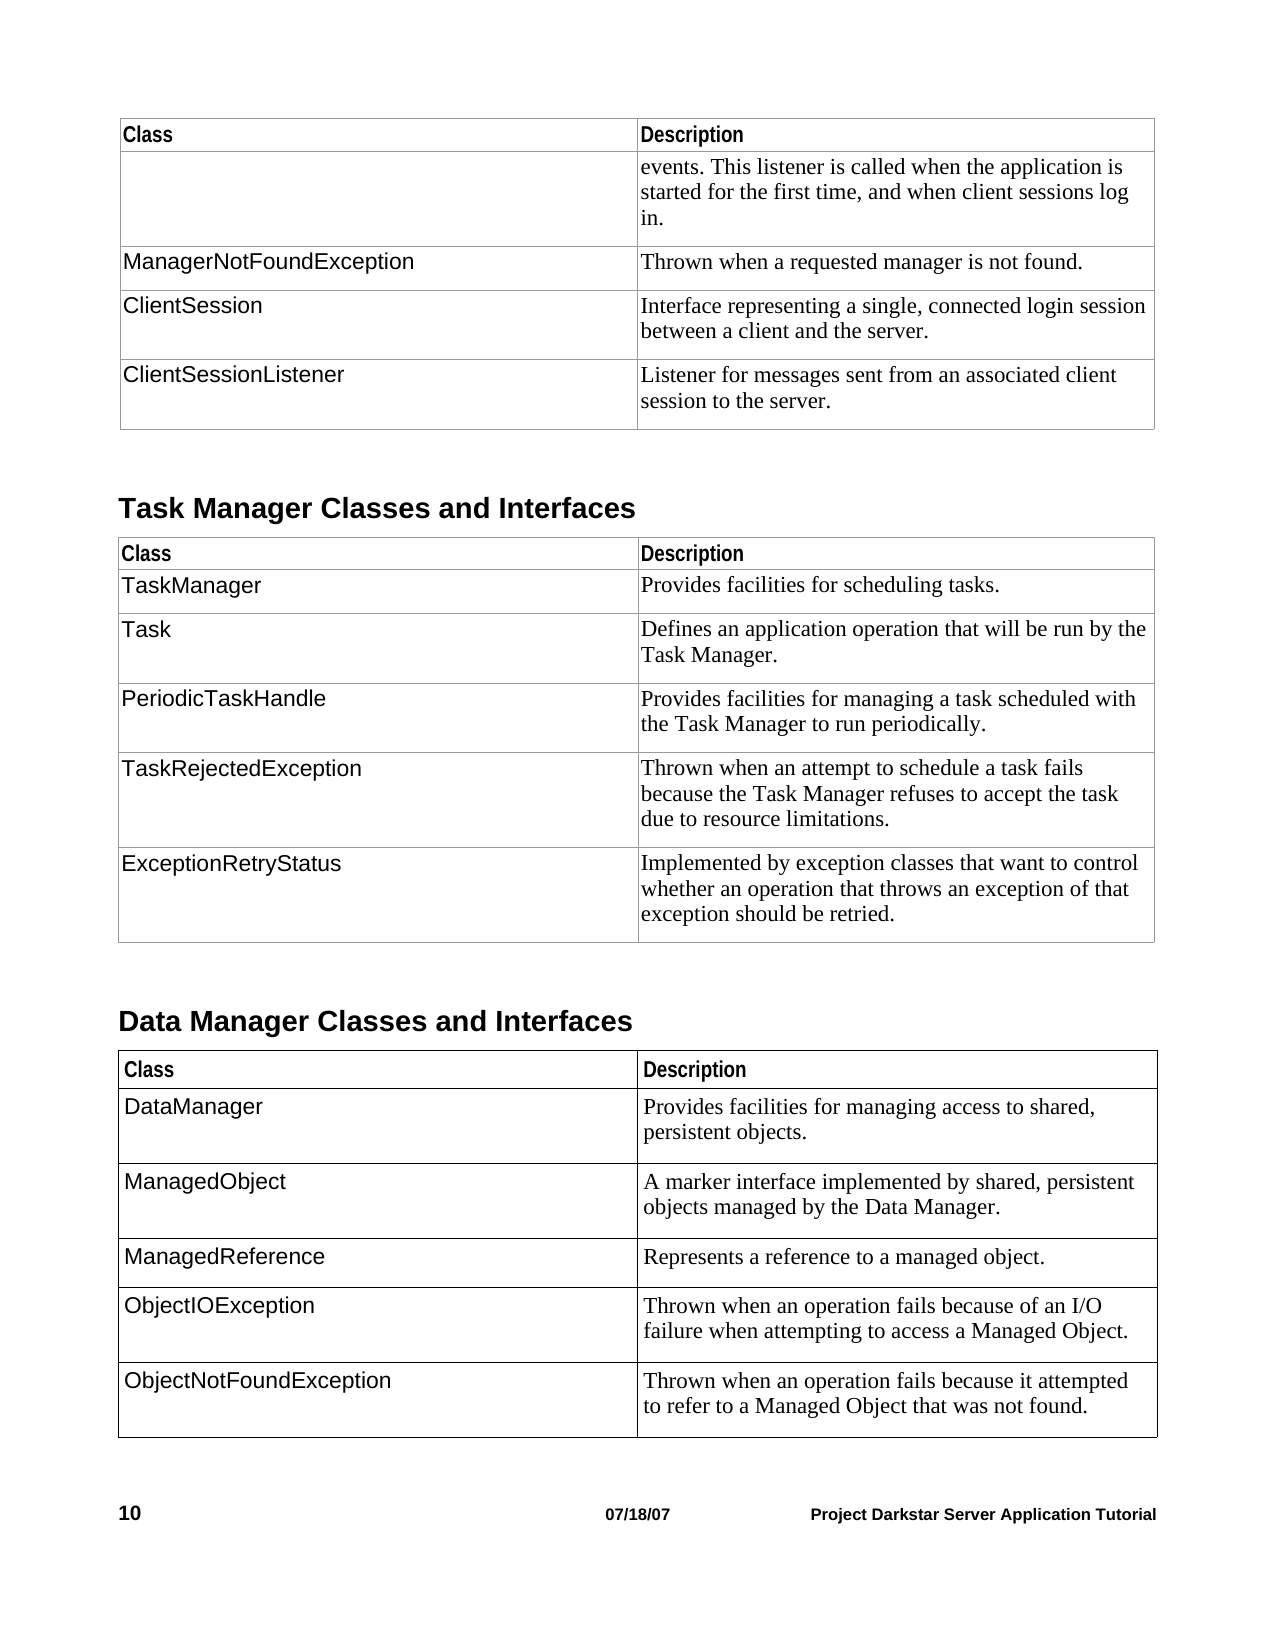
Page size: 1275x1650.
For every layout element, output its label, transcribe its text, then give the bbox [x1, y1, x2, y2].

table_cell A marker interface implemented by shared, persistent objects managed by the Data Manager. [638, 1164, 1157, 1238]
table_cell ClientSession [121, 291, 637, 359]
table_cell PeriodicTaskHandle [119, 684, 638, 752]
table_cell ManagedObject [119, 1164, 637, 1238]
table_cell events. This listener is called when the application is started for the first time, and when client sessions log in. [638, 152, 1154, 246]
table_header Class [119, 1051, 637, 1088]
table_cell Listener for messages sent from an associated client session to the server. [638, 360, 1154, 428]
table_cell TaskManager [119, 570, 638, 613]
table_cell Interface representing a single, connected login session between a client and the server. [638, 291, 1154, 359]
table_cell Thrown when an operation fails because of an I/O failure when attempting to access a Managed Object. [638, 1288, 1157, 1362]
table_header Description [639, 538, 1154, 569]
table_header Class [119, 538, 638, 569]
table_header Description [638, 1051, 1157, 1088]
table_cell ManagerNotFoundException [121, 247, 637, 289]
table_header Description [638, 119, 1154, 151]
table_cell ManagedReference [119, 1239, 637, 1287]
table_cell ObjectIOException [119, 1288, 637, 1362]
table_cell Provides facilities for managing access to shared, persistent objects. [638, 1089, 1157, 1163]
table_header Class [121, 119, 637, 151]
table_cell Task [119, 614, 638, 683]
table_cell Provides facilities for managing a task scheduled with the Task Manager to run periodically. [639, 684, 1154, 752]
table_cell ClientSessionListener [121, 360, 637, 428]
table_cell Implemented by exception classes that want to control whether an operation that throws an exception of that exception should be retried. [639, 848, 1154, 942]
subtitle Data Manager Classes and Interfaces [118, 1005, 1157, 1038]
table_cell Defines an application operation that will be run by the Task Manager. [639, 614, 1154, 683]
table_cell ExceptionRetryStatus [119, 848, 638, 942]
table_cell Thrown when a requested manager is not found. [638, 247, 1154, 289]
table_cell [121, 152, 637, 246]
subtitle Task Manager Classes and Interfaces [118, 492, 1157, 524]
table_cell Provides facilities for scheduling tasks. [639, 570, 1154, 613]
table_cell Thrown when an operation fails because it attempted to refer to a Managed Object that was not found. [638, 1363, 1157, 1437]
table_cell TaskRejectedException [119, 753, 638, 847]
table_cell ObjectNotFoundException [119, 1363, 637, 1437]
table_cell DataManager [119, 1089, 637, 1163]
table_cell Thrown when an attempt to schedule a task fails because the Task Manager refuses to accept the task due to resource limitations. [639, 753, 1154, 847]
table_cell Represents a reference to a managed object. [638, 1239, 1157, 1287]
